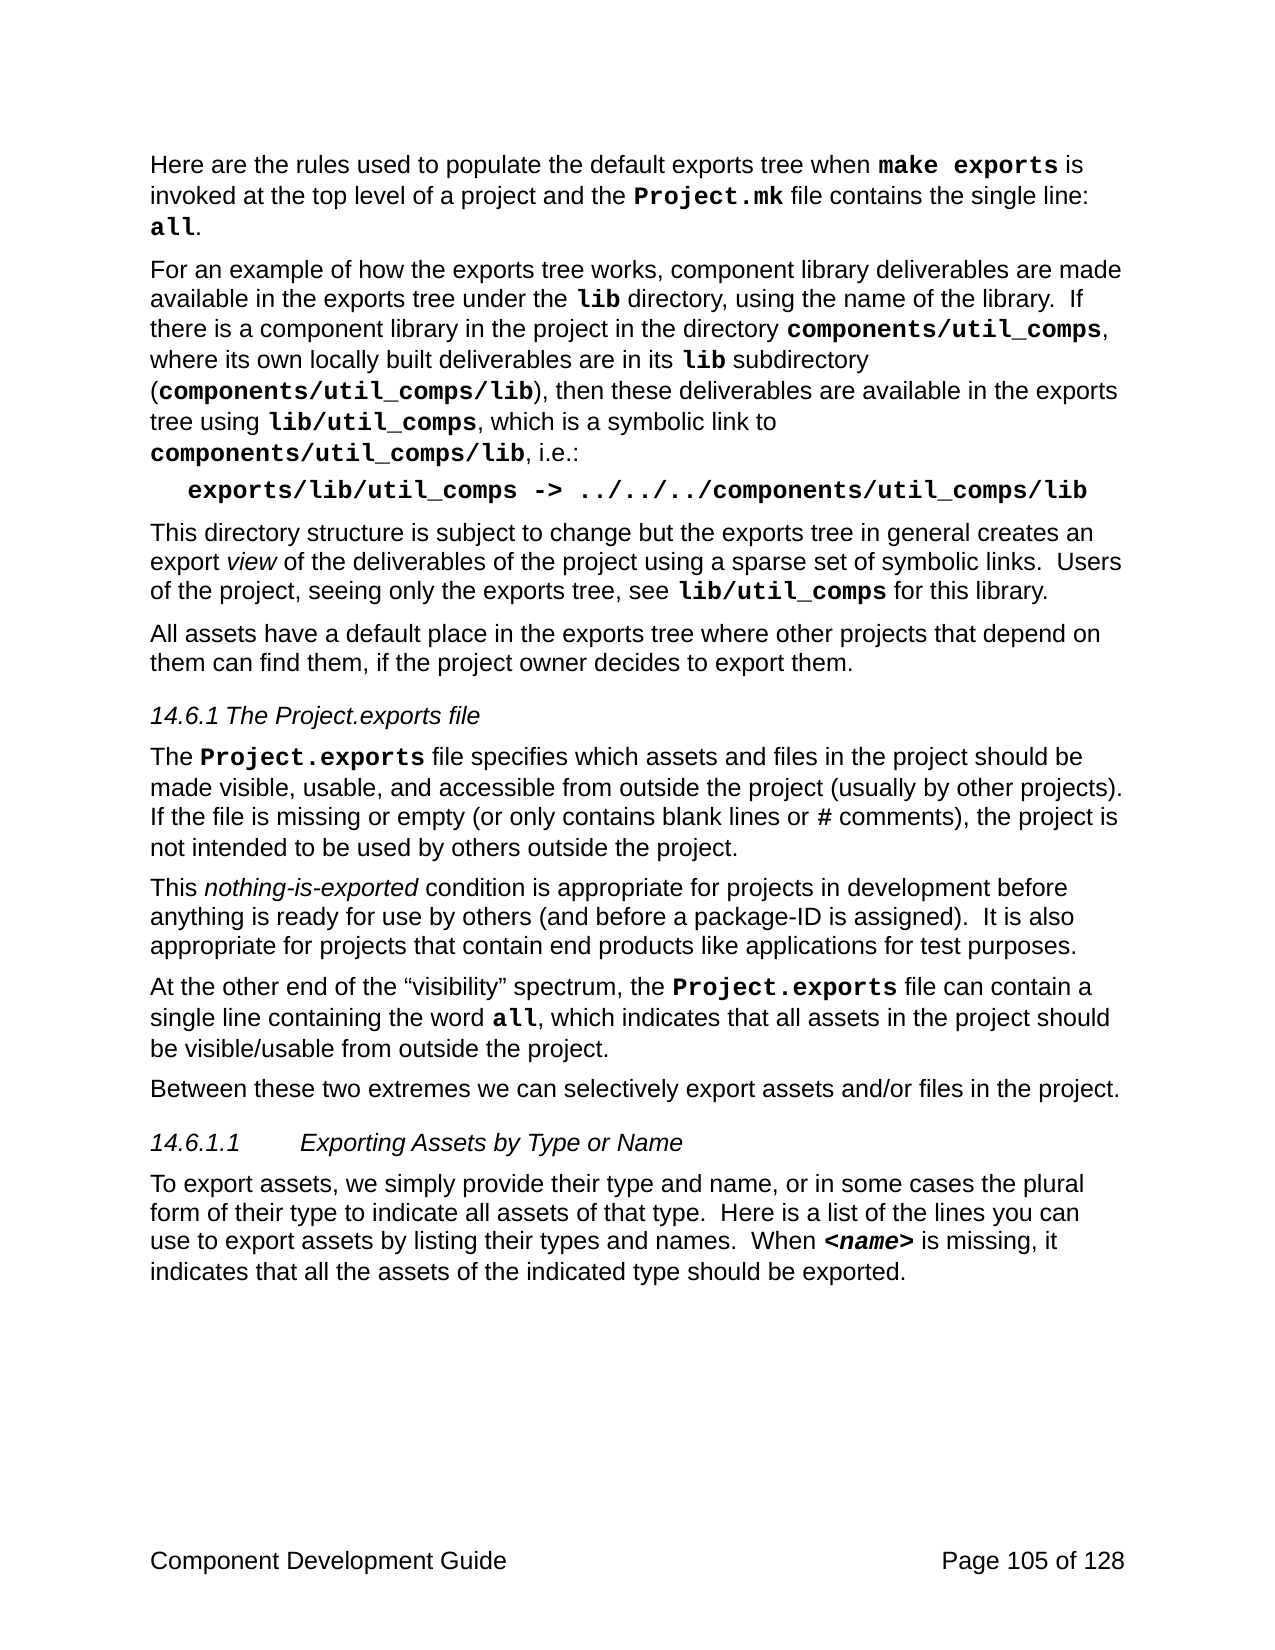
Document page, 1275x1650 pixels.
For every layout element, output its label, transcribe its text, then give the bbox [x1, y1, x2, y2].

text This directory structure is subject to change but the exports tree in general creates an export view of the deliverables of the project using a sparse set of symbolic links. Users of the project, seeing only the exports tree, see lib/util_comps for this library. [150, 518, 1125, 607]
text Between these two extremes we can selectively export assets and/or files in the project. [150, 1074, 1125, 1103]
text To export assets, we simply provide their type and name, or in some cases the plural form of their type to indicate all assets of that type. Here is a list of the lines you can use to export assets by listing their types and names. When <name> is missing, it indicates that all the assets of the indicated type should be exported. [150, 1169, 1125, 1286]
text Here are the rules used to populate the default exports tree when make exports is invoked at the top level of a project and the Project.mk file contains the single line: all. [150, 150, 1125, 243]
text This nothing-is-exported condition is appropriate for projects in development before anything is ready for use by others (and before a package-ID is assigned). It is also appropriate for projects that contain end products like applications for test purposes. [150, 873, 1125, 960]
text At the other end of the “visibility” spectrum, the Project.exports file can contain a single line containing the word all, which indicates that all assets in the project should be visible/usable from outside the project. [150, 972, 1125, 1062]
text exports/lib/util_comps -> ../../../components/util_comps/lib [187, 478, 1125, 506]
text The Project.exports file specifies which assets and files in the project should be made visible, usable, and accessible from outside the project (usually by other projects). If the file is missing or empty (or only contains blank lines or # comments), the project is not intended to be used by others outside the project. [150, 742, 1125, 861]
subtitle The Project.exports file [150, 701, 1125, 730]
text For an example of how the exports tree works, component library deliverables are made available in the exports tree under the lib directory, using the name of the library. If there is a component library in the project in the directory components/util_comps, where its own locally built deliverables are in its lib subdirectory (components/util_comps/lib), then these deliverables are available in the exports tree using lib/util_comps, which is a symbolic link to components/util_comps/lib, i.e.: [150, 255, 1125, 469]
text All assets have a default place in the exports tree where other projects that depend on them can find them, if the project owner decides to export them. [150, 619, 1125, 676]
subtitle Exporting Assets by Type or Name [150, 1128, 1125, 1157]
